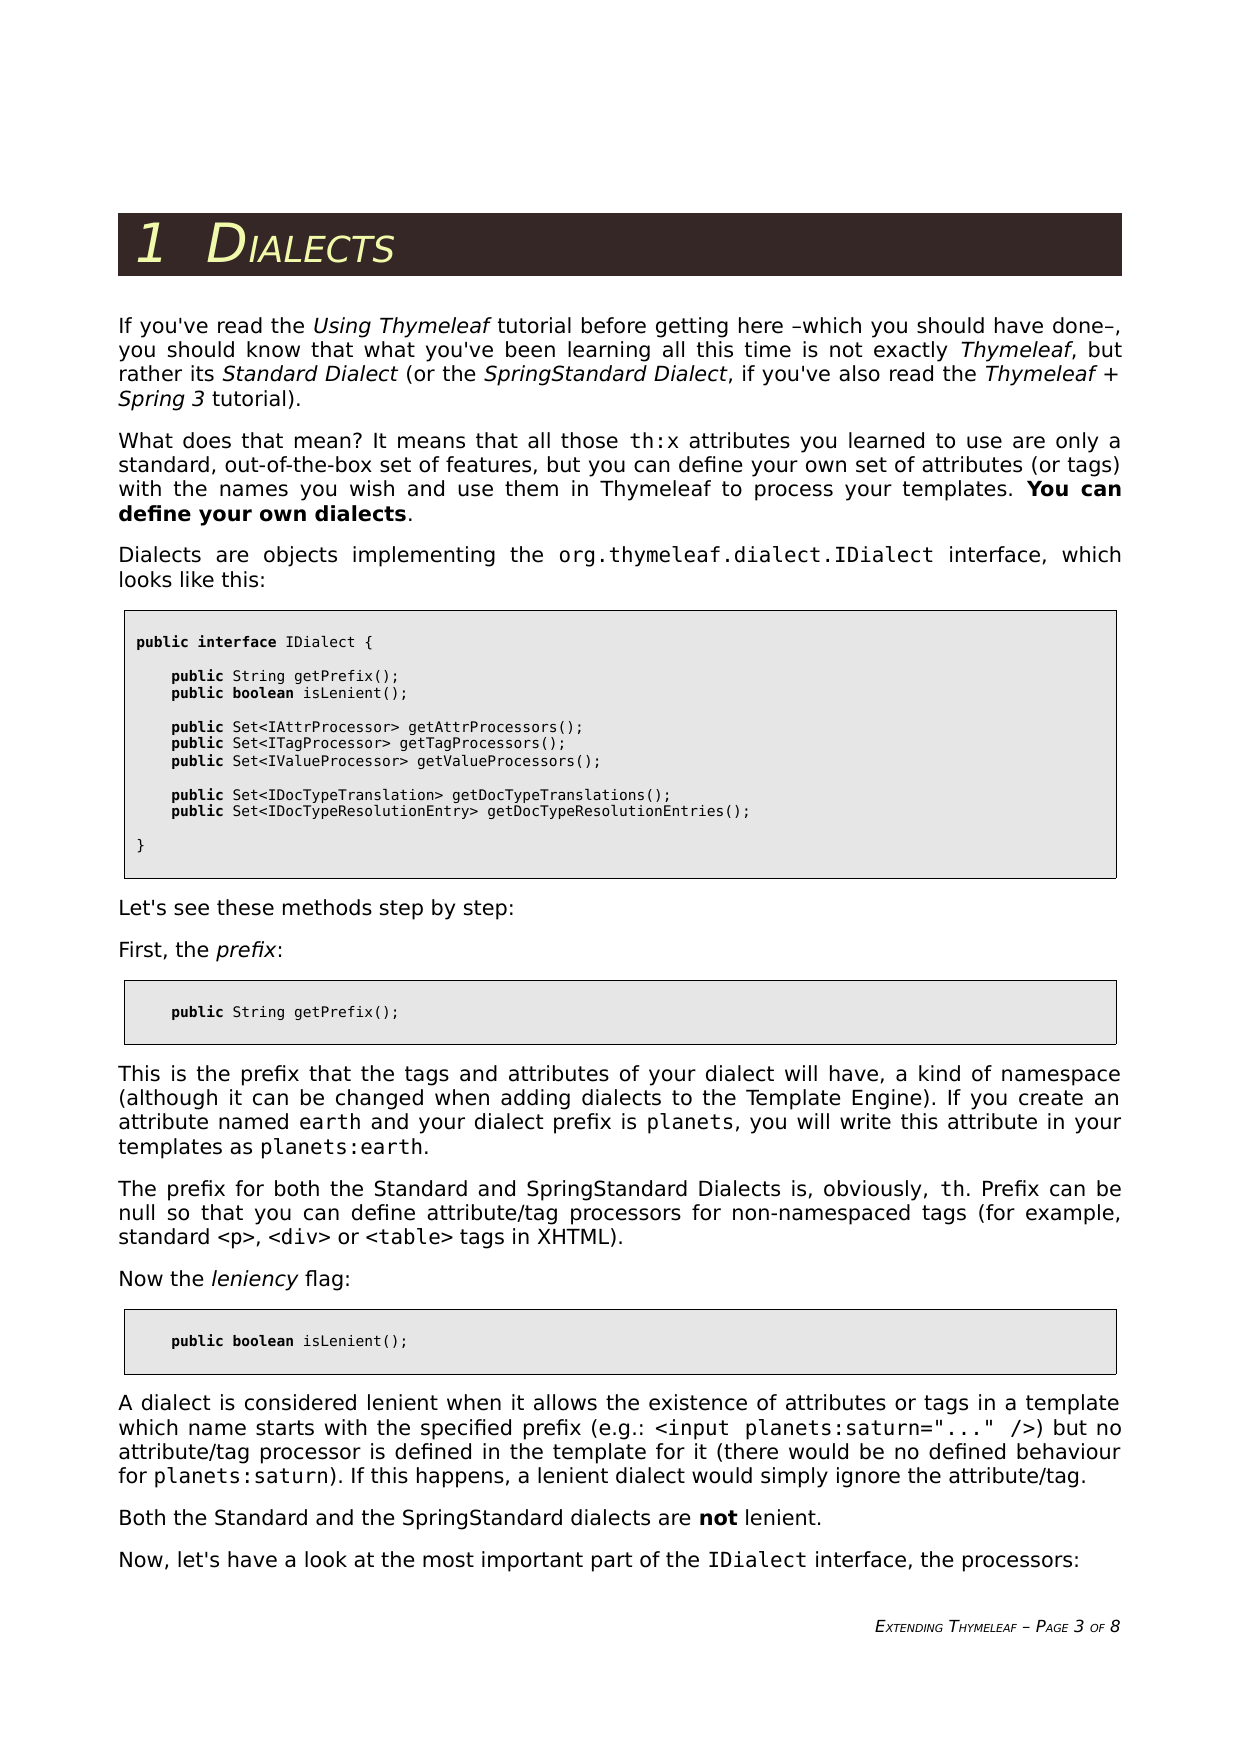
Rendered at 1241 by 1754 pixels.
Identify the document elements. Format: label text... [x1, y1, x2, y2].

text public boolean isLenient(); [125, 1310, 1116, 1374]
subtitle Dialects [118, 213, 1122, 276]
text A dialect is considered lenient when it allows the existence of attributes or tags in a template which name starts with the specified prefix (e.g.: <input planets:saturn="..." />) but no attribute/tag processor is defined in the template for it (there would be no defined behaviour for planets:saturn). If this happens, a lenient dialect would simply ignore the attribute/tag. [118, 1391, 1122, 1488]
text This is the prefix that the tags and attributes of your dialect will have, a kind of namespace (although it can be changed when adding dialects to the Template Engine). If you create an attribute named earth and your dialect prefix is planets, you will write this attribute in your templates as planets:earth. [118, 1062, 1122, 1159]
text Let's see these methods step by step: [118, 896, 1122, 920]
text public String getPrefix(); [125, 981, 1116, 1044]
text Now, let's have a look at the most important part of the IDialect interface, the processors: [118, 1548, 1122, 1572]
text Dialects are objects implementing the org.thymeleaf.dialect.IDialect interface, which looks like this: [118, 543, 1122, 592]
text The prefix for both the Standard and SpringStandard Dialects is, obviously, th. Prefix can be null so that you can define attribute/tag processors for non-namespaced tags (for example, standard <p>, <div> or <table> tags in XHTML). [118, 1177, 1122, 1249]
text If you've read the Using Thymeleaf tutorial before getting here –which you should have done–, you should know that what you've been learning all this time is not exactly Thymeleaf, but rather its Standard Dialect (or the SpringStandard Dialect, if you've also read the Thymeleaf + Spring 3 tutorial). [118, 314, 1122, 411]
text Now the leniency flag: [118, 1267, 1122, 1291]
text public interface IDialect { public String getPrefix(); public boolean isLenient(); public Set<IAttrProcessor> getAttrProcessors(); public Set<ITagProcessor> getTagProcessors(); public Set<IValueProcessor> getValueProcessors(); public Set<IDocTypeTranslation> getDocTypeTranslations(); public Set<IDocTypeResolutionEntry> getDocTypeResolutionEntries(); } [125, 611, 1116, 878]
text First, the prefix: [118, 938, 1122, 962]
text What does that mean? It means that all those th:x attributes you learned to use are only a standard, out-of-the-box set of features, but you can define your own set of attributes (or tags) with the names you wish and use them in Thymeleaf to process your templates. You can define your own dialects. [118, 429, 1122, 526]
text Both the Standard and the SpringStandard dialects are not lenient. [118, 1506, 1122, 1530]
